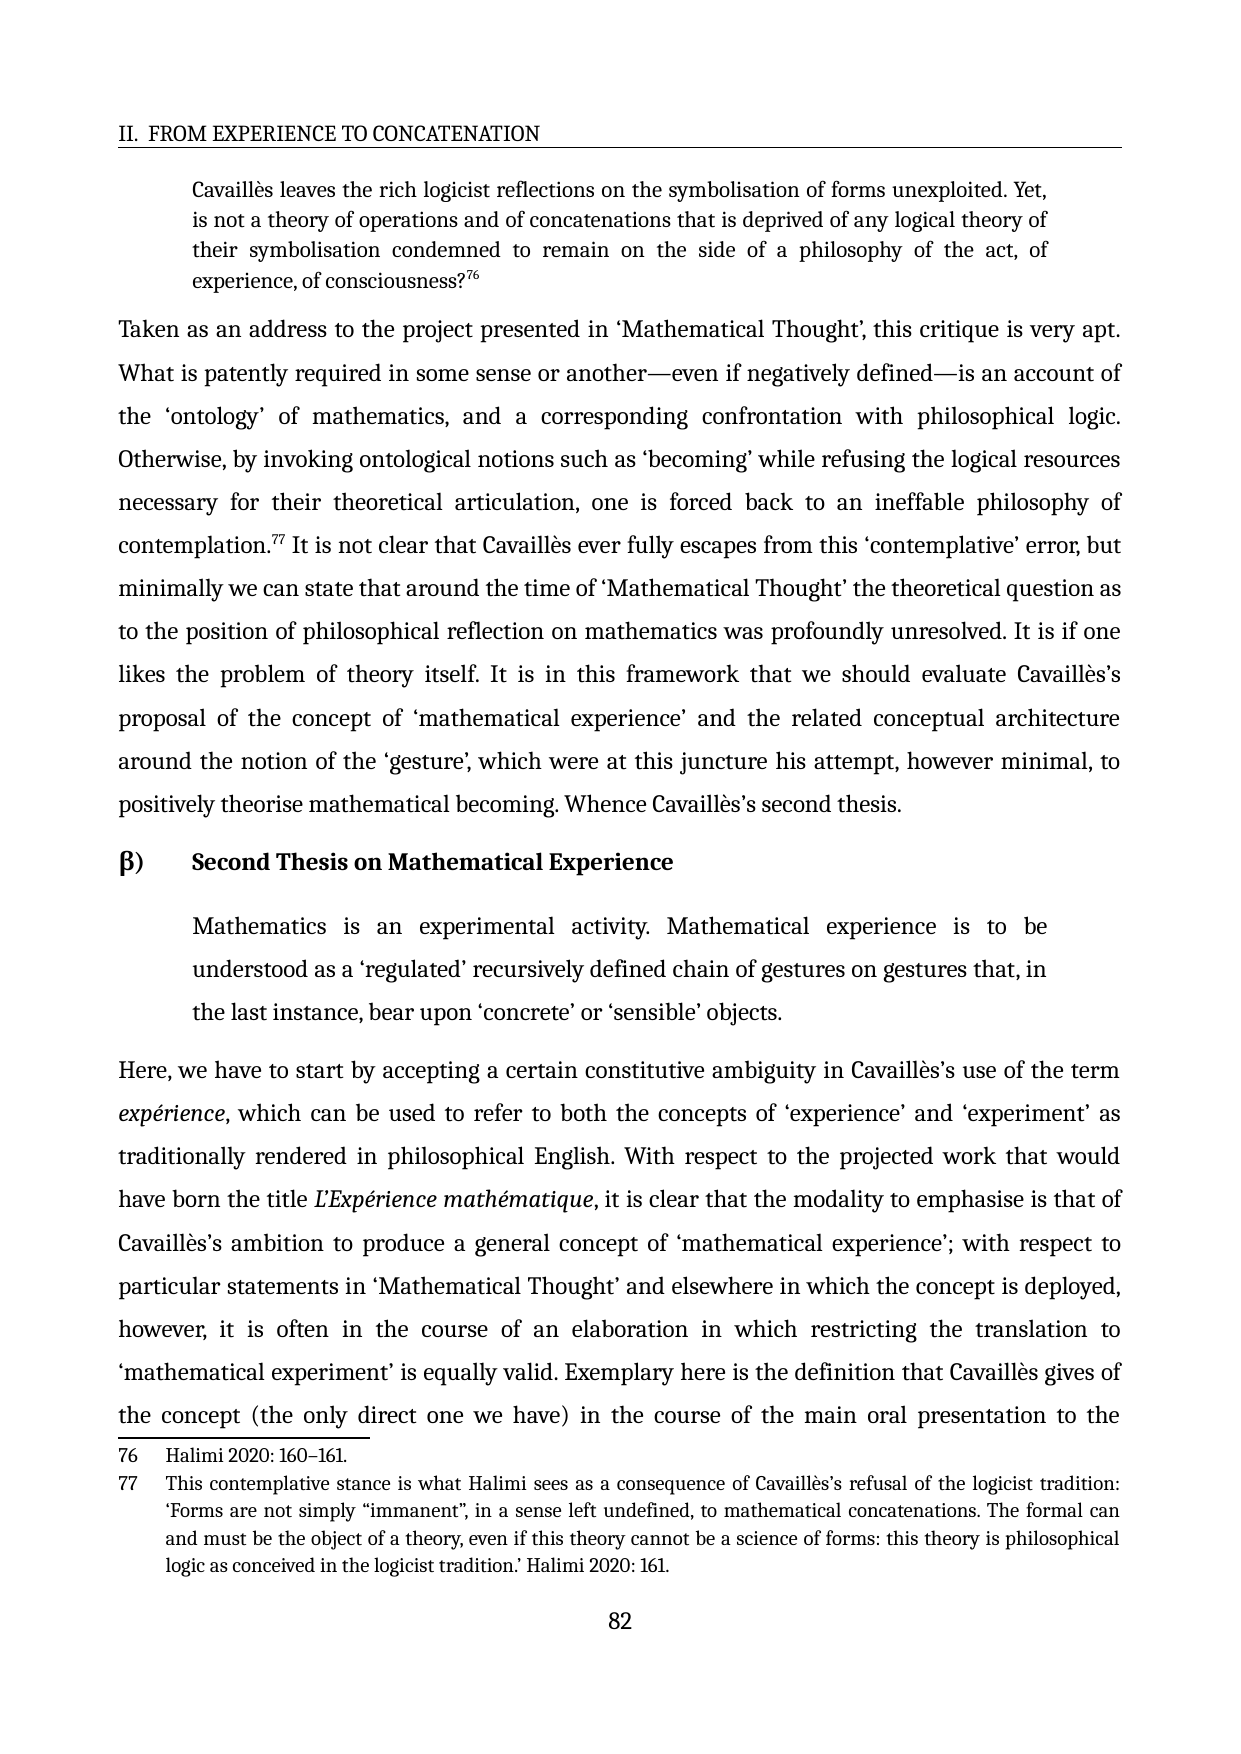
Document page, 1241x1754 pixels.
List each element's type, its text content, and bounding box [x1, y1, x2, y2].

text Taken as an address to the project presented in ‘Mathematical Thought’, this critique is very apt. What is patently required in some sense or another—even if negatively defined—is an account of the ‘ontology’ of mathematics, and a corresponding confrontation with philosophical logic. Otherwise, by invoking ontological notions such as ‘becoming’ while refusing the logical resources necessary for their theoretical articulation, one is forced back to an ineffable philosophy of contemplation. It is not clear that Cavaillès ever fully escapes from this ‘contemplative’ error, but minimally we can state that around the time of ‘Mathematical Thought’ the theoretical question as to the position of philosophical reflection on mathematics was profoundly unresolved. It is if one likes the problem of theory itself. It is in this framework that we should evaluate Cavaillès’s proposal of the concept of ‘mathematical experience’ and the related conceptual architecture around the notion of the ‘gesture’, which were at this juncture his attempt, however minimal, to positively theorise mathematical becoming. Whence Cavaillès’s second thesis. [118, 315, 1122, 818]
text Here, we have to start by accepting a certain constitutive ambiguity in Cavaillès’s use of the term expérience, which can be used to refer to both the concepts of ‘experience’ and ‘experiment’ as traditionally rendered in philosophical English. With respect to the projected work that would have born the title L’Expérience mathématique, it is clear that the modality to emphasise is that of Cavaillès’s ambition to produce a general concept of ‘mathematical experience’; with respect to particular statements in ‘Mathematical Thought’ and elsewhere in which the concept is deployed, however, it is often in the course of an elaboration in which restricting the translation to ‘mathematical experiment’ is equally valid. Exemplary here is the definition that Cavaillès gives of the concept (the only direct one we have) in the course of the main oral presentation to the [118, 1056, 1122, 1430]
text Cavaillès leaves the rich logicist reflections on the symbolisation of forms unexploited. Yet, is not a theory of operations and of concatenations that is deprived of any logical theory of their symbolisation condemned to remain on the side of a philosophy of the act, of experience, of consciousness? [192, 177, 1048, 294]
text Halimi 2020: 160–161. [118, 1444, 1122, 1468]
text Mathematics is an experimental activity. Mathematical experience is to be understood as a ‘regulated’ recursively defined chain of gestures on gestures that, in the last instance, bear upon ‘concrete’ or ‘sensible’ objects. [192, 912, 1048, 1027]
text This contemplative stance is what Halimi sees as a consequence of Cavaillès’s refusal of the logicist tradition: ‘Forms are not simply “immanent”, in a sense left undefined, to mathematical concatenations. The formal can and must be the object of a theory, even if this theory cannot be a science of forms: this theory is philosophical logic as conceived in the logicist tradition.’ Halimi 2020: 161. [118, 1471, 1122, 1578]
subtitle Second Thesis on Mathematical Experience [118, 848, 1122, 876]
